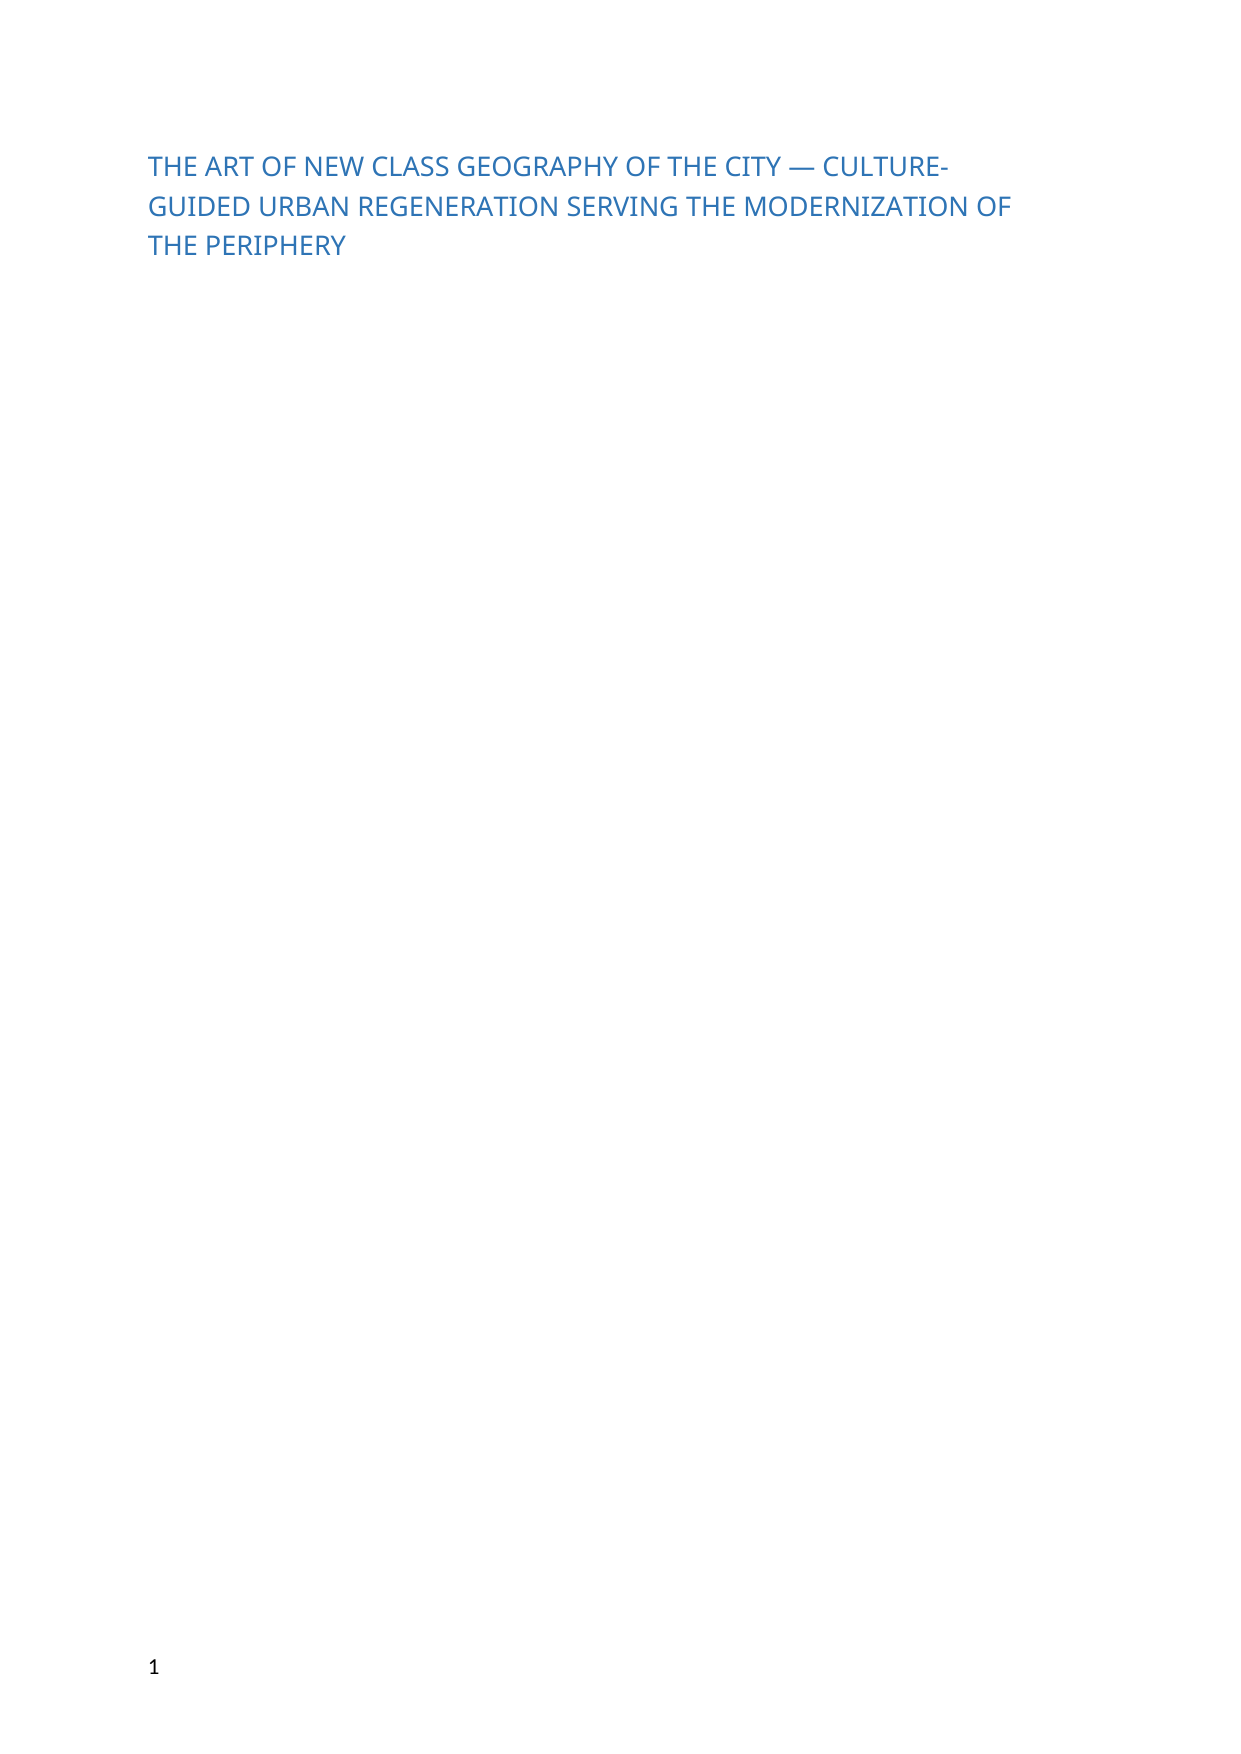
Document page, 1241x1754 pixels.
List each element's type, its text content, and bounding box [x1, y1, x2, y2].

subtitle THE ART OF NEW CLASS GEOGRAPHY OF THE CITY — CULTURE-GUIDED URBAN REGENERATION SERVING THE MODERNIZATION OF THE PERIPHERY [148, 148, 1043, 263]
